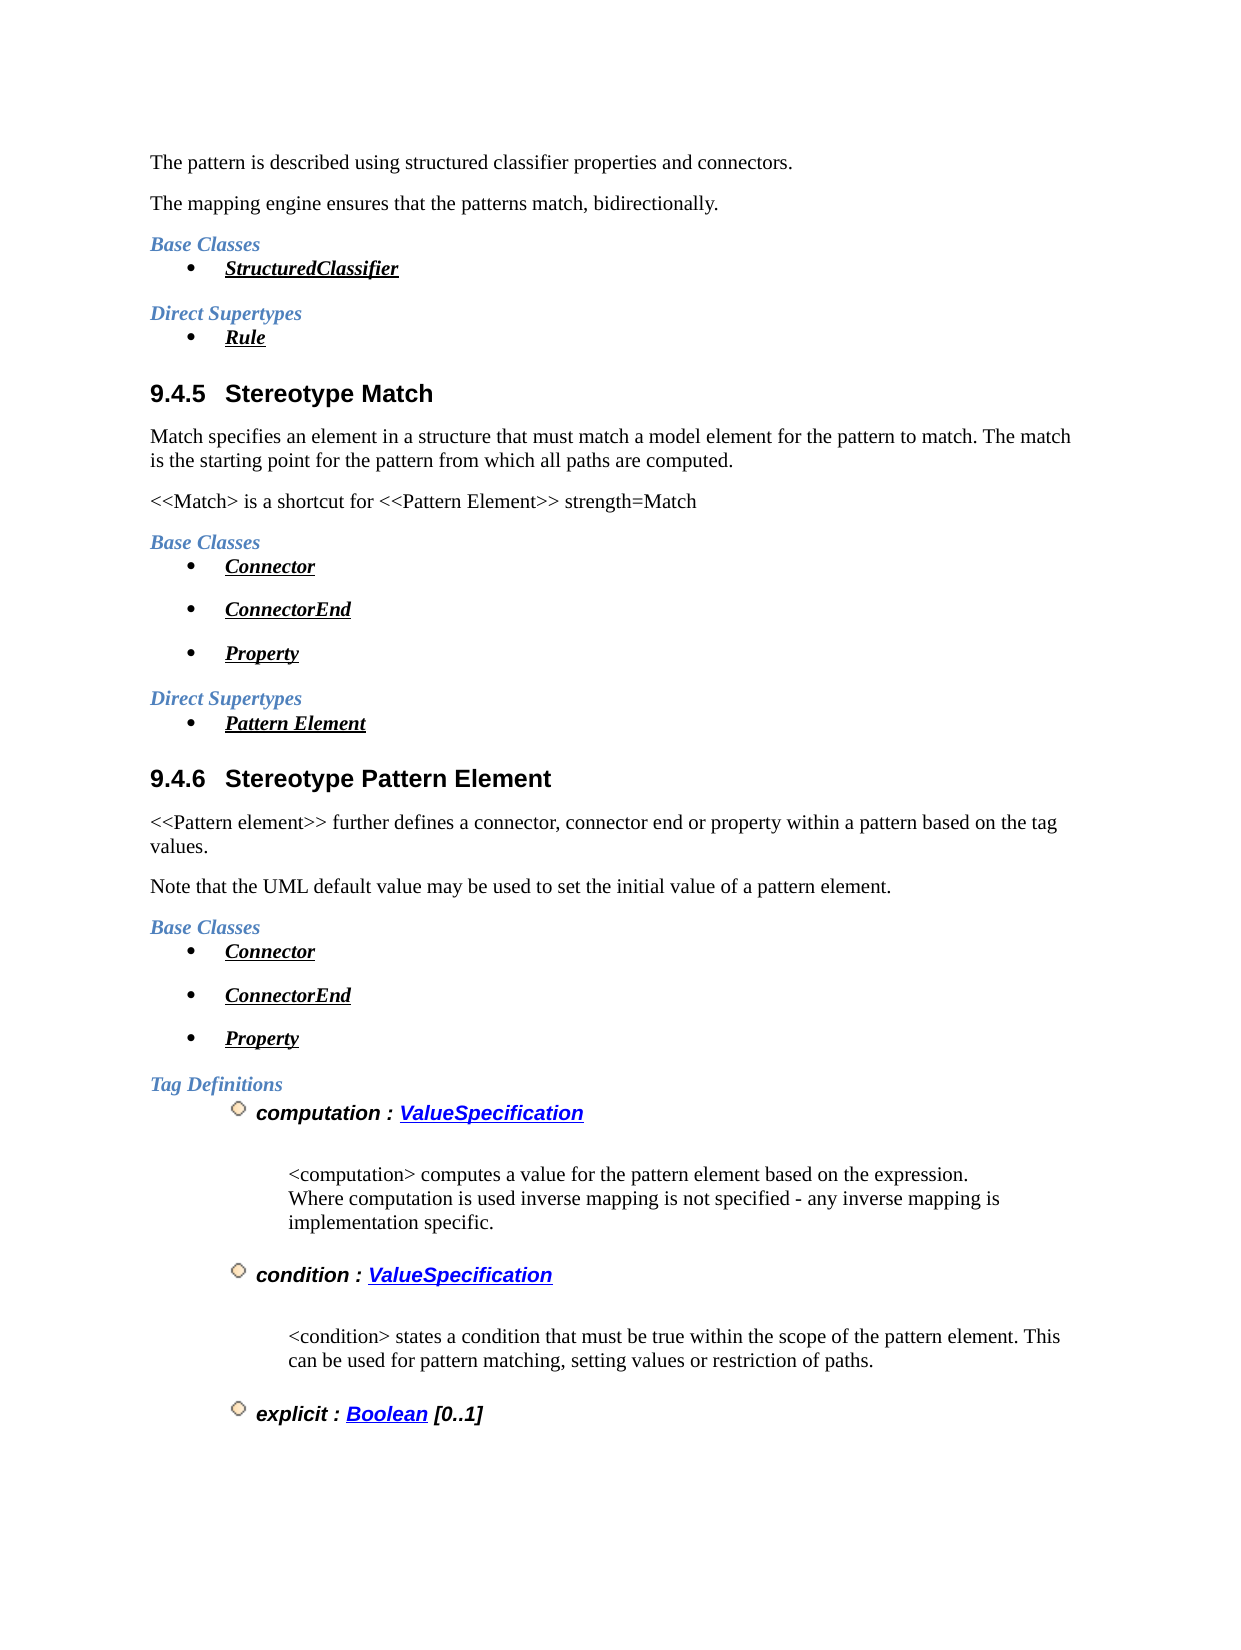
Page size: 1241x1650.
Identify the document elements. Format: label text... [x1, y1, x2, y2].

text <<Match> is a shortcut for <<Pattern Element>> strength=Match [150, 489, 1090, 513]
text The mapping engine ensures that the patterns match, bidirectionally. [150, 191, 1090, 215]
subtitle Stereotype Pattern Element [150, 764, 1090, 793]
text Base Classes [150, 530, 1090, 554]
picture [225, 1095, 251, 1121]
list Connector [187, 554, 1090, 578]
text <computation> computes a value for the pattern element based on the expression. [288, 1162, 1090, 1186]
list Property [187, 641, 1090, 665]
text Where computation is used inverse mapping is not specified - any inverse mapping is implementation specific. [288, 1186, 1090, 1234]
list Pattern Element [187, 710, 1090, 734]
text computation : ValueSpecification [225, 1096, 1090, 1125]
text condition : ValueSpecification [225, 1258, 1090, 1287]
list ConnectorEnd [187, 983, 1090, 1007]
text Direct Supertypes [150, 301, 1090, 325]
picture [225, 1257, 251, 1283]
text Direct Supertypes [150, 686, 1090, 710]
text Note that the UML default value may be used to set the initial value of a pattern element. [150, 874, 1090, 898]
text Base Classes [150, 231, 1090, 256]
subtitle Stereotype Match [150, 379, 1090, 408]
text <condition> states a condition that must be true within the scope of the pattern element. This can be used for pattern matching, setting values or restriction of paths. [288, 1324, 1090, 1372]
picture [225, 1396, 251, 1421]
list ConnectorEnd [187, 597, 1090, 621]
list Connector [187, 939, 1090, 963]
text Base Classes [150, 915, 1090, 939]
list Rule [187, 325, 1090, 349]
text The pattern is described using structured classifier properties and connectors. [150, 150, 1090, 174]
list Property [187, 1026, 1090, 1050]
text Match specifies an element in a structure that must match a model element for the pattern to match. The match is the starting point for the pattern from which all paths are computed. [150, 424, 1090, 472]
text Tag Definitions [150, 1072, 1090, 1096]
text <<Pattern element>> further defines a connector, connector end or property within a pattern based on the tag values. [150, 810, 1090, 858]
list StructuredClassifier [187, 256, 1090, 279]
text explicit : Boolean [0..1] [225, 1396, 1090, 1425]
